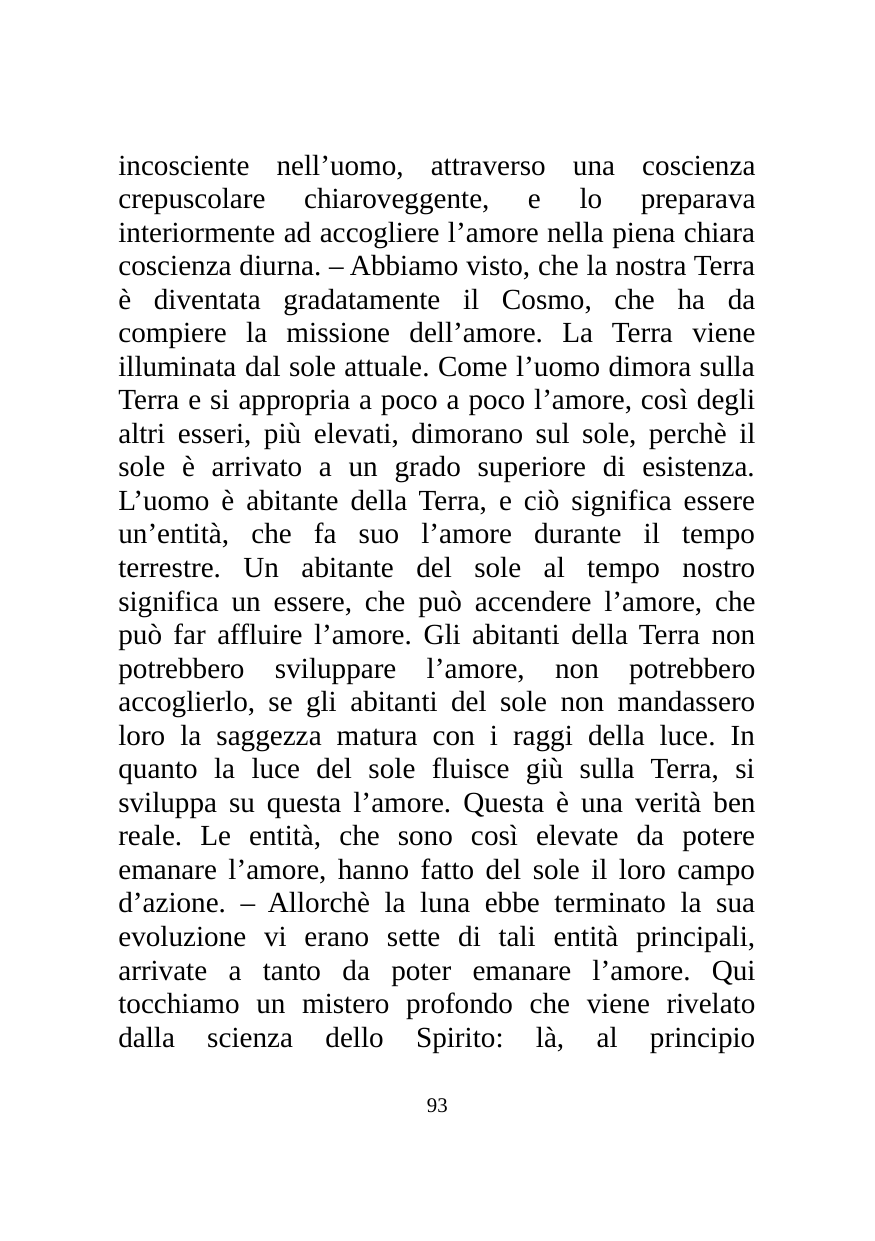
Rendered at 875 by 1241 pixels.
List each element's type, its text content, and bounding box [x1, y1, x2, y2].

text incosciente nell’uomo, attraverso una coscienza crepuscolare chiaroveggente, e lo preparava interiormente ad accogliere l’amore nella piena chiara coscienza diurna. – Abbiamo visto, che la nostra Terra è diventata gradatamente il Cosmo, che ha da compiere la missione dell’amore. La Terra viene illuminata dal sole attuale. Come l’uomo dimora sulla Terra e si appropria a poco a poco l’amore, così degli altri esseri, più elevati, dimorano sul sole, perchè il sole è arrivato a un grado superiore di esistenza. L’uomo è abitante della Terra, e ciò significa essere un’entità, che fa suo l’amore durante il tempo terrestre. Un abitante del sole al tempo nostro significa un essere, che può accendere l’amore, che può far affluire l’amore. Gli abitanti della Terra non potrebbero sviluppare l’amore, non potrebbero accoglierlo, se gli abitanti del sole non mandassero loro la saggezza matura con i raggi della luce. In quanto la luce del sole fluisce giù sulla Terra, si sviluppa su questa l’amore. Questa è una verità ben reale. Le entità, che sono così elevate da potere emanare l’amore, hanno fatto del sole il loro campo d’azione. – Allorchè la luna ebbe terminato la sua evoluzione vi erano sette di tali entità principali, arrivate a tanto da poter emanare l’amore. Qui tocchiamo un mistero profondo che viene rivelato dalla scienza dello Spirito: là, al principio [118, 148, 756, 1053]
